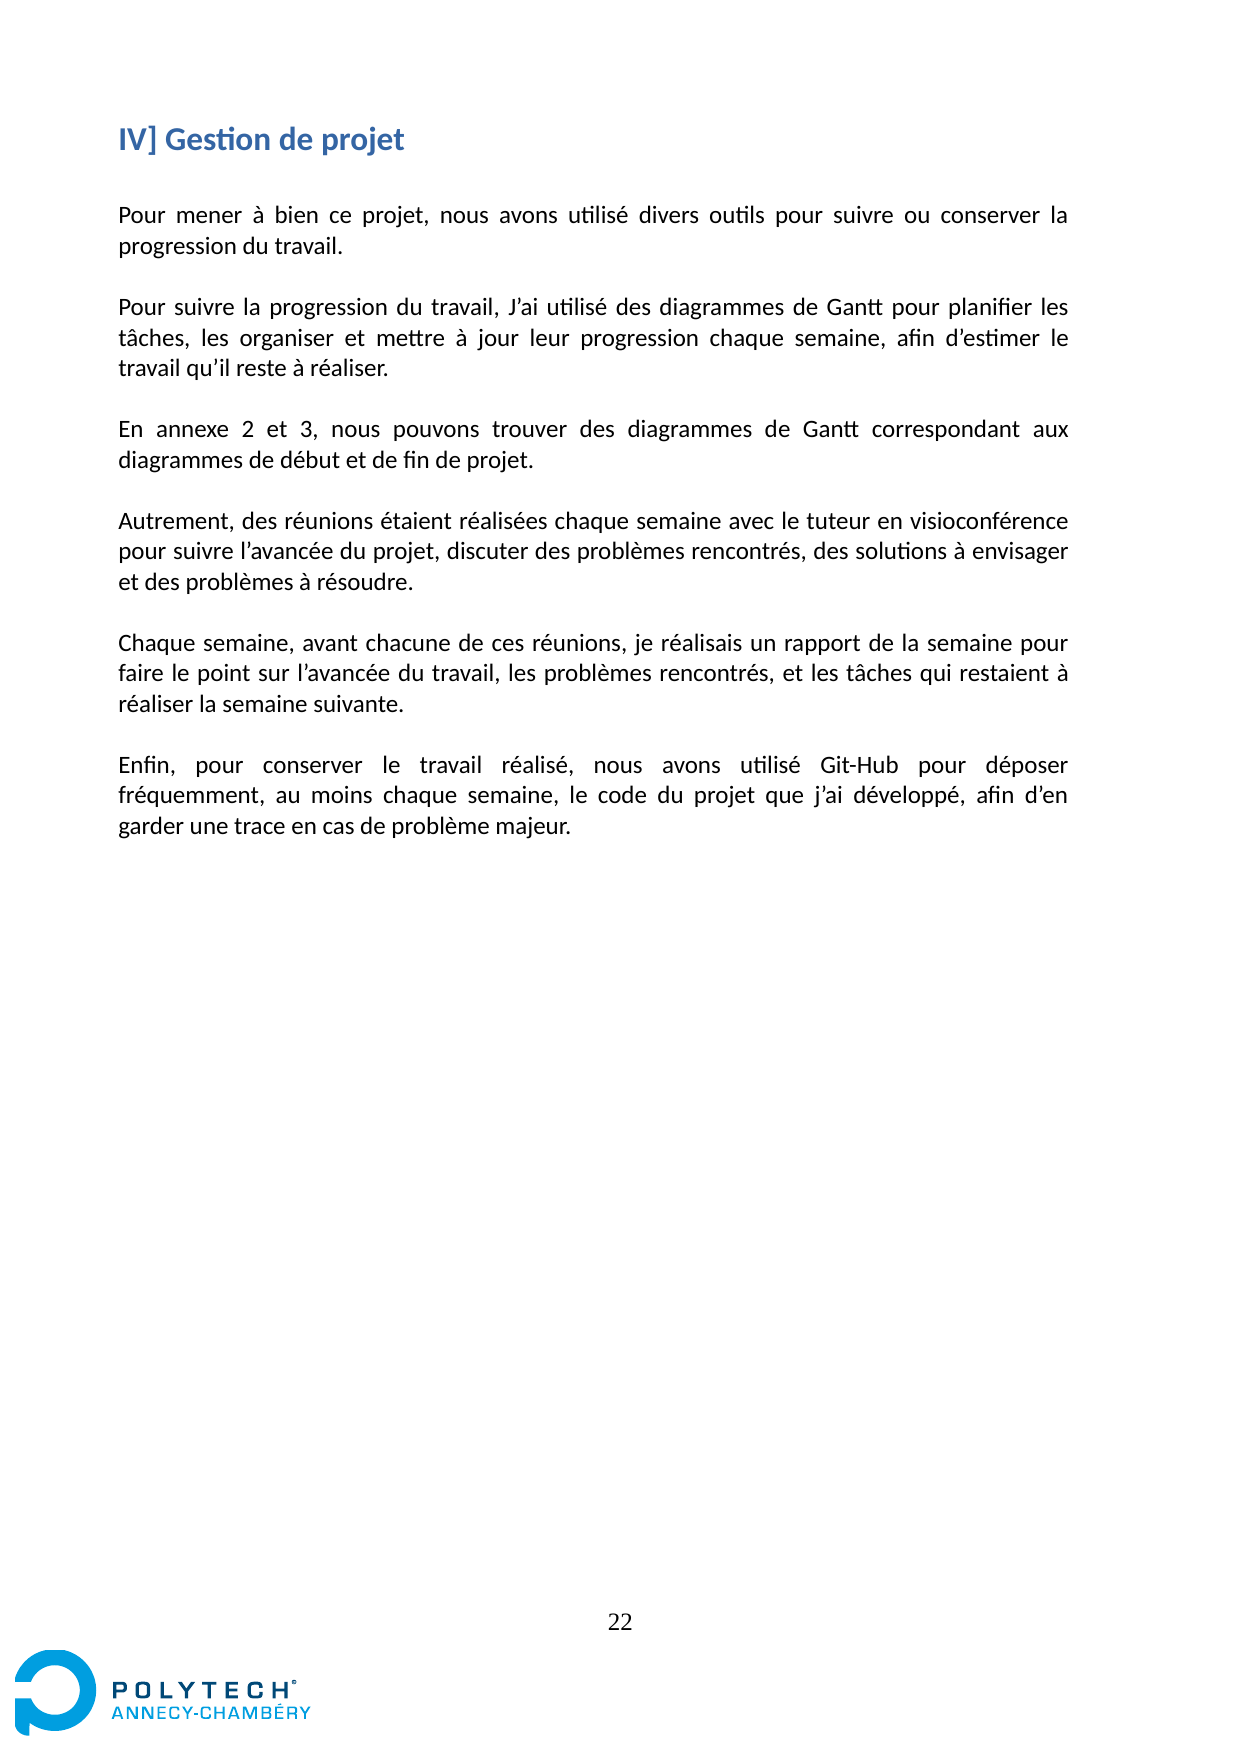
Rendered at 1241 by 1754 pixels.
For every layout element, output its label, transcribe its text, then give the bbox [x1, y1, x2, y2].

text IV] Gestion de projet [118, 118, 1070, 159]
text En annexe 2 et 3, nous pouvons trouver des diagrammes de Gantt correspondant aux diagrammes de début et de fin de projet. [118, 413, 1070, 474]
text Chaque semaine, avant chacune de ces réunions, je réalisais un rapport de la semaine pour faire le point sur l’avancée du travail, les problèmes rencontrés, et les tâches qui restaient à réaliser la semaine suivante. [118, 627, 1070, 718]
text Pour suivre la progression du travail, J’ai utilisé des diagrammes de Gantt pour planifier les tâches, les organiser et mettre à jour leur progression chaque semaine, afin d’estimer le travail qu’il reste à réaliser. [118, 291, 1070, 383]
text Enfin, pour conserver le travail réalisé, nous avons utilisé Git-Hub pour déposer fréquemment, au moins chaque semaine, le code du projet que j’ai développé, afin d’en garder une trace en cas de problème majeur. [118, 749, 1070, 841]
text Autrement, des réunions étaient réalisées chaque semaine avec le tuteur en visioconférence pour suivre l’avancée du projet, discuter des problèmes rencontrés, des solutions à envisager et des problèmes à résoudre. [118, 505, 1070, 596]
text Pour mener à bien ce projet, nous avons utilisé divers outils pour suivre ou conserver la progression du travail. [118, 199, 1070, 261]
